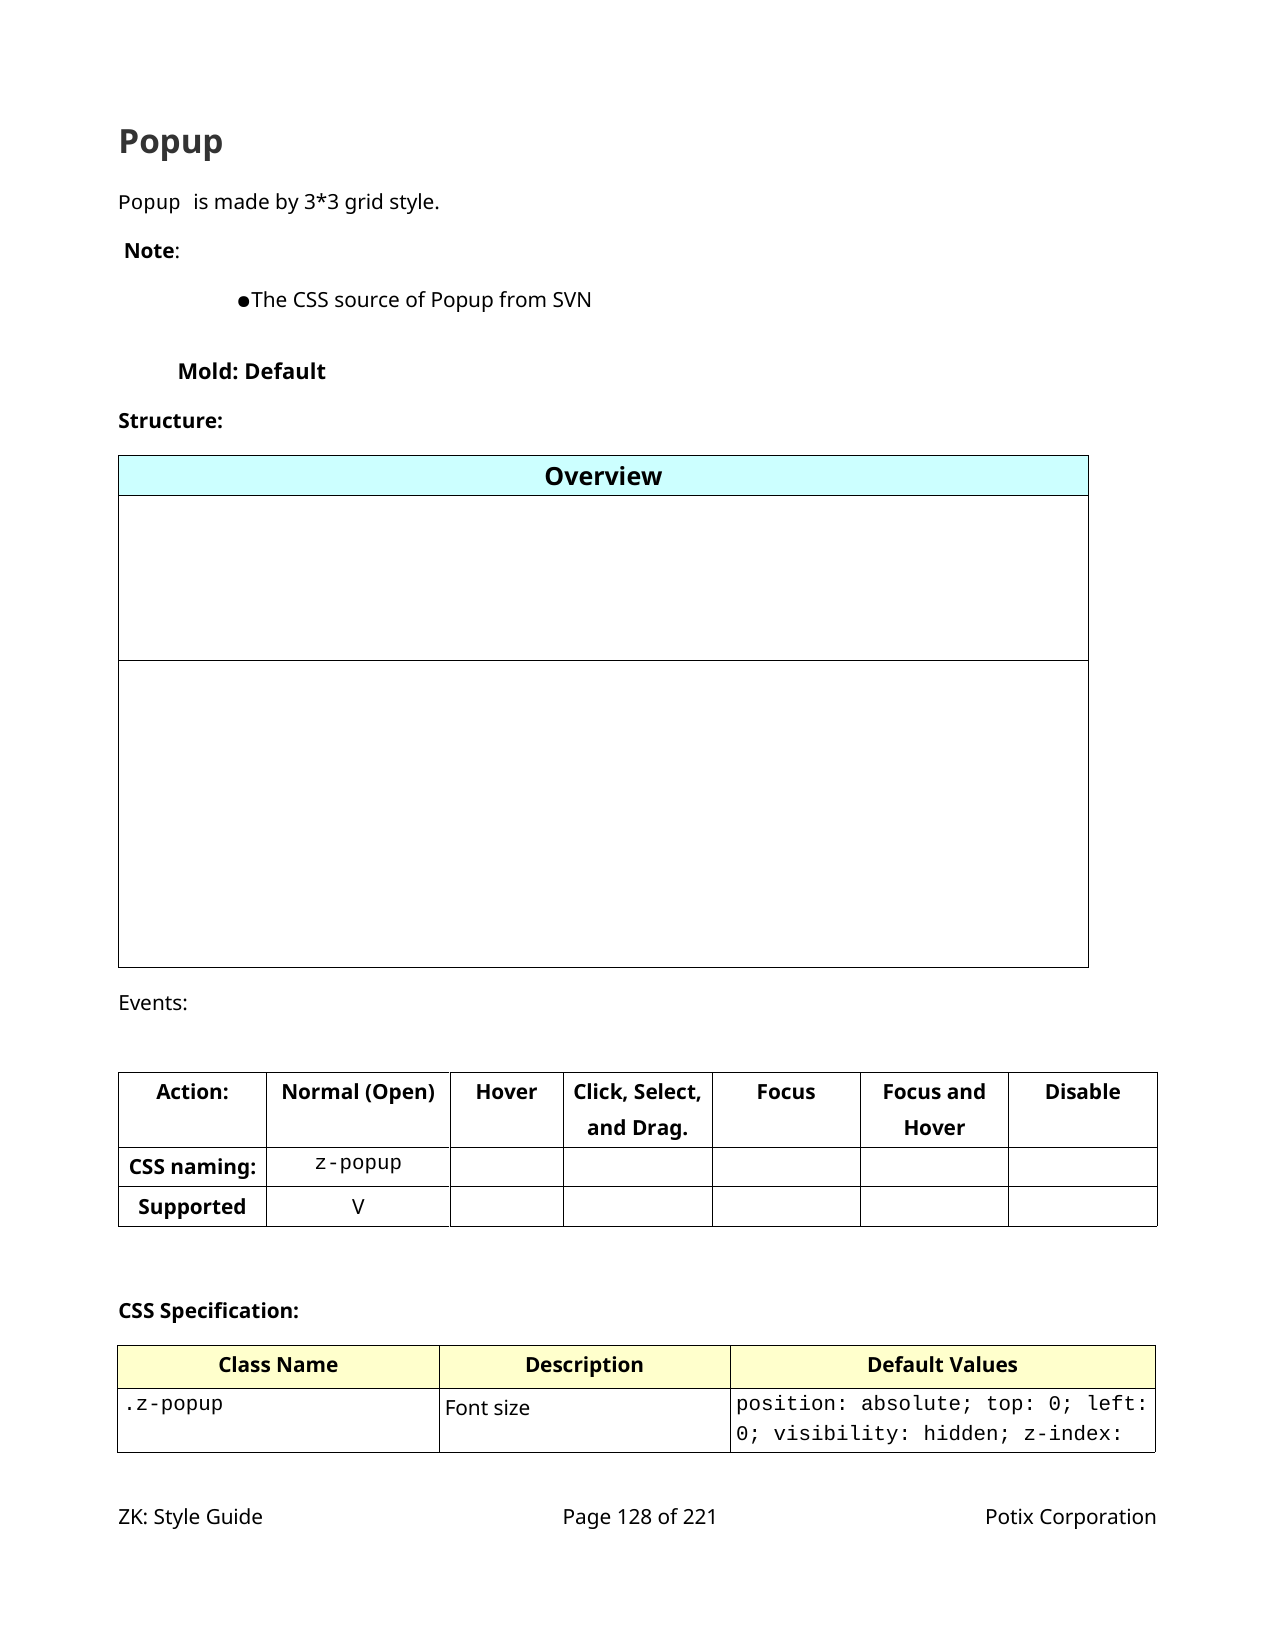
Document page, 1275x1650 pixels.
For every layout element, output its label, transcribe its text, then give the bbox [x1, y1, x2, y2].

table_header Focus and Hover [861, 1073, 1008, 1147]
table_cell [713, 1187, 860, 1226]
table_cell Font size [440, 1389, 730, 1452]
text Events: [118, 988, 1157, 1051]
text Structure: [118, 406, 1157, 434]
table_header Disable [1009, 1073, 1157, 1147]
table_cell [564, 1148, 712, 1186]
subtitle Mold: Default [177, 356, 1157, 386]
table_cell V [267, 1187, 449, 1226]
table_cell [119, 496, 1088, 660]
table_cell [1009, 1187, 1157, 1226]
table_cell [451, 1148, 563, 1186]
table_cell position: absolute; top: 0; left: 0; visibility: hidden; z-index: [731, 1389, 1155, 1452]
table_cell [564, 1187, 712, 1226]
table_cell [861, 1187, 1008, 1226]
list The CSS source of Popup from SVN [236, 285, 1157, 313]
table_cell [119, 661, 1088, 967]
text CSS Specification: [118, 1296, 1157, 1324]
table_cell CSS naming: [119, 1148, 266, 1186]
text Note: [118, 236, 1157, 264]
subtitle Popup [118, 118, 1157, 163]
table_header Description [440, 1346, 730, 1388]
table_header Hover [451, 1073, 563, 1147]
table_header Overview [119, 456, 1088, 495]
table_cell [713, 1148, 860, 1186]
table_header Class Name [118, 1346, 439, 1388]
table_header Default Values [731, 1346, 1155, 1388]
table_header Focus [713, 1073, 860, 1147]
table_cell Supported [119, 1187, 266, 1226]
table_cell z-popup [267, 1148, 449, 1186]
table_cell [861, 1148, 1008, 1186]
text Popup is made by 3*3 grid style. [118, 187, 1157, 216]
table_header Normal (Open) [267, 1073, 449, 1147]
table_cell [1009, 1148, 1157, 1186]
table_cell .z-popup [118, 1389, 439, 1452]
table_header Action: [119, 1073, 266, 1147]
table_cell [451, 1187, 563, 1226]
table_header Click, Select, and Drag. [564, 1073, 712, 1147]
